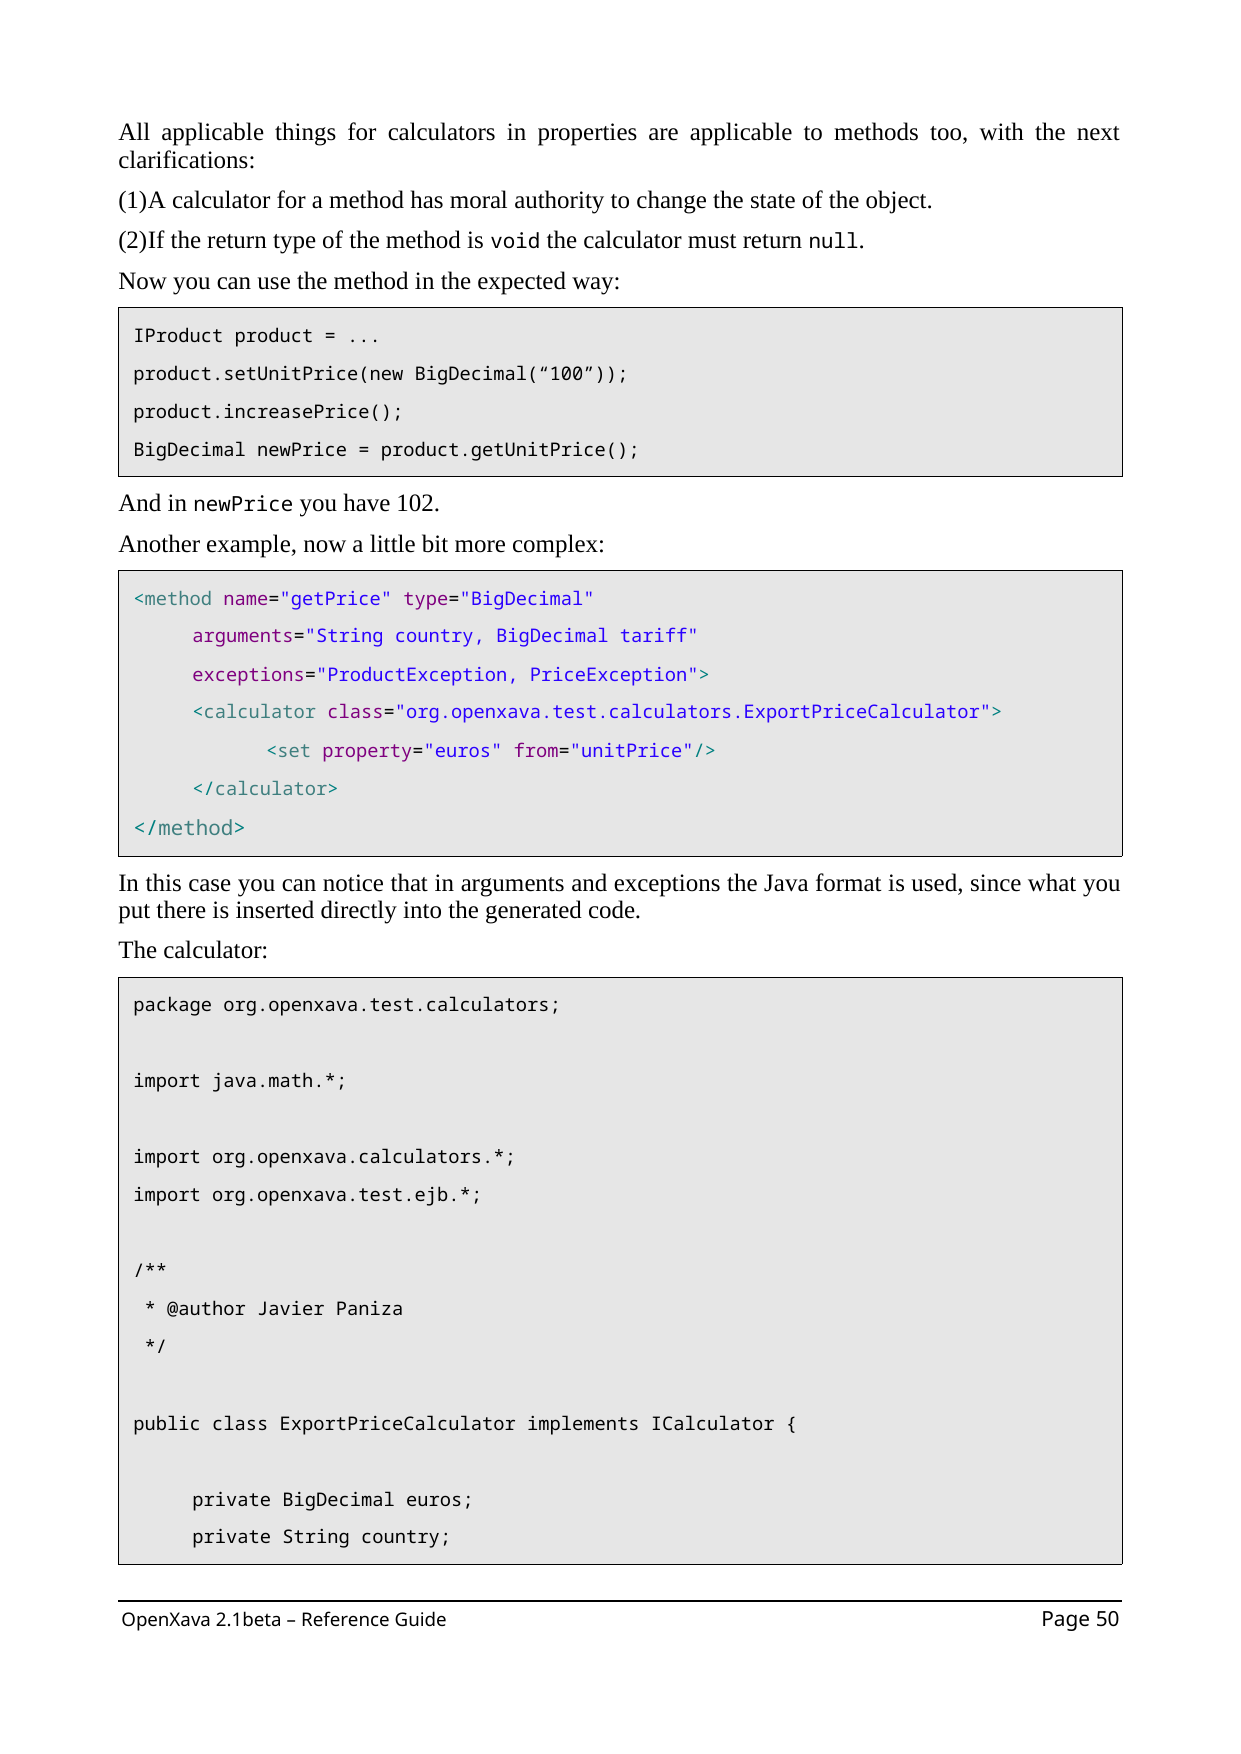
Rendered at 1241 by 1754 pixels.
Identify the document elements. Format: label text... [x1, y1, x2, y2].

text <method name="getPrice" type="BigDecimal" [119, 571, 1122, 608]
text </calculator> [119, 760, 1122, 798]
text private String country; [119, 1509, 1122, 1564]
text private BigDecimal euros; [119, 1471, 1122, 1509]
text Now you can use the method in the expected way: [118, 267, 1122, 295]
text And in newPrice you have 102. [118, 489, 1122, 517]
text </method> [119, 798, 1122, 856]
text public class ExportPriceCalculator implements ICalculator { [119, 1395, 1122, 1433]
text Another example, now a little bit more complex: [118, 530, 1122, 557]
text /** [119, 1243, 1122, 1281]
text All applicable things for calculators in properties are applicable to methods too, with the next clarifications: [118, 118, 1122, 173]
text product.increasePrice(); [119, 383, 1122, 421]
text BigDecimal newPrice = product.getUnitPrice(); [119, 421, 1122, 476]
text IProduct product = ... [119, 308, 1122, 345]
text * @author Javier Paniza [119, 1281, 1122, 1319]
text package org.openxava.test.calculators; [119, 978, 1122, 1015]
text exceptions="ProductException, PriceException"> [119, 646, 1122, 684]
text The calculator: [118, 937, 1122, 964]
text import java.math.*; [119, 1053, 1122, 1091]
list A calculator for a method has moral authority to change the state of the object. [118, 186, 1122, 214]
text <set property="euros" from="unitPrice"/> [119, 722, 1122, 760]
text <calculator class="org.openxava.test.calculators.ExportPriceCalculator"> [119, 684, 1122, 722]
list If the return type of the method is void the calculator must return null. [118, 226, 1122, 254]
text import org.openxava.test.ejb.*; [119, 1167, 1122, 1205]
text */ [119, 1319, 1122, 1357]
text In this case you can notice that in arguments and exceptions the Java format is used, since what you put there is inserted directly into the generated code. [118, 869, 1122, 924]
text import org.openxava.calculators.*; [119, 1129, 1122, 1167]
text arguments="String country, BigDecimal tariff" [119, 608, 1122, 646]
text product.setUnitPrice(new BigDecimal(“100”)); [119, 345, 1122, 383]
